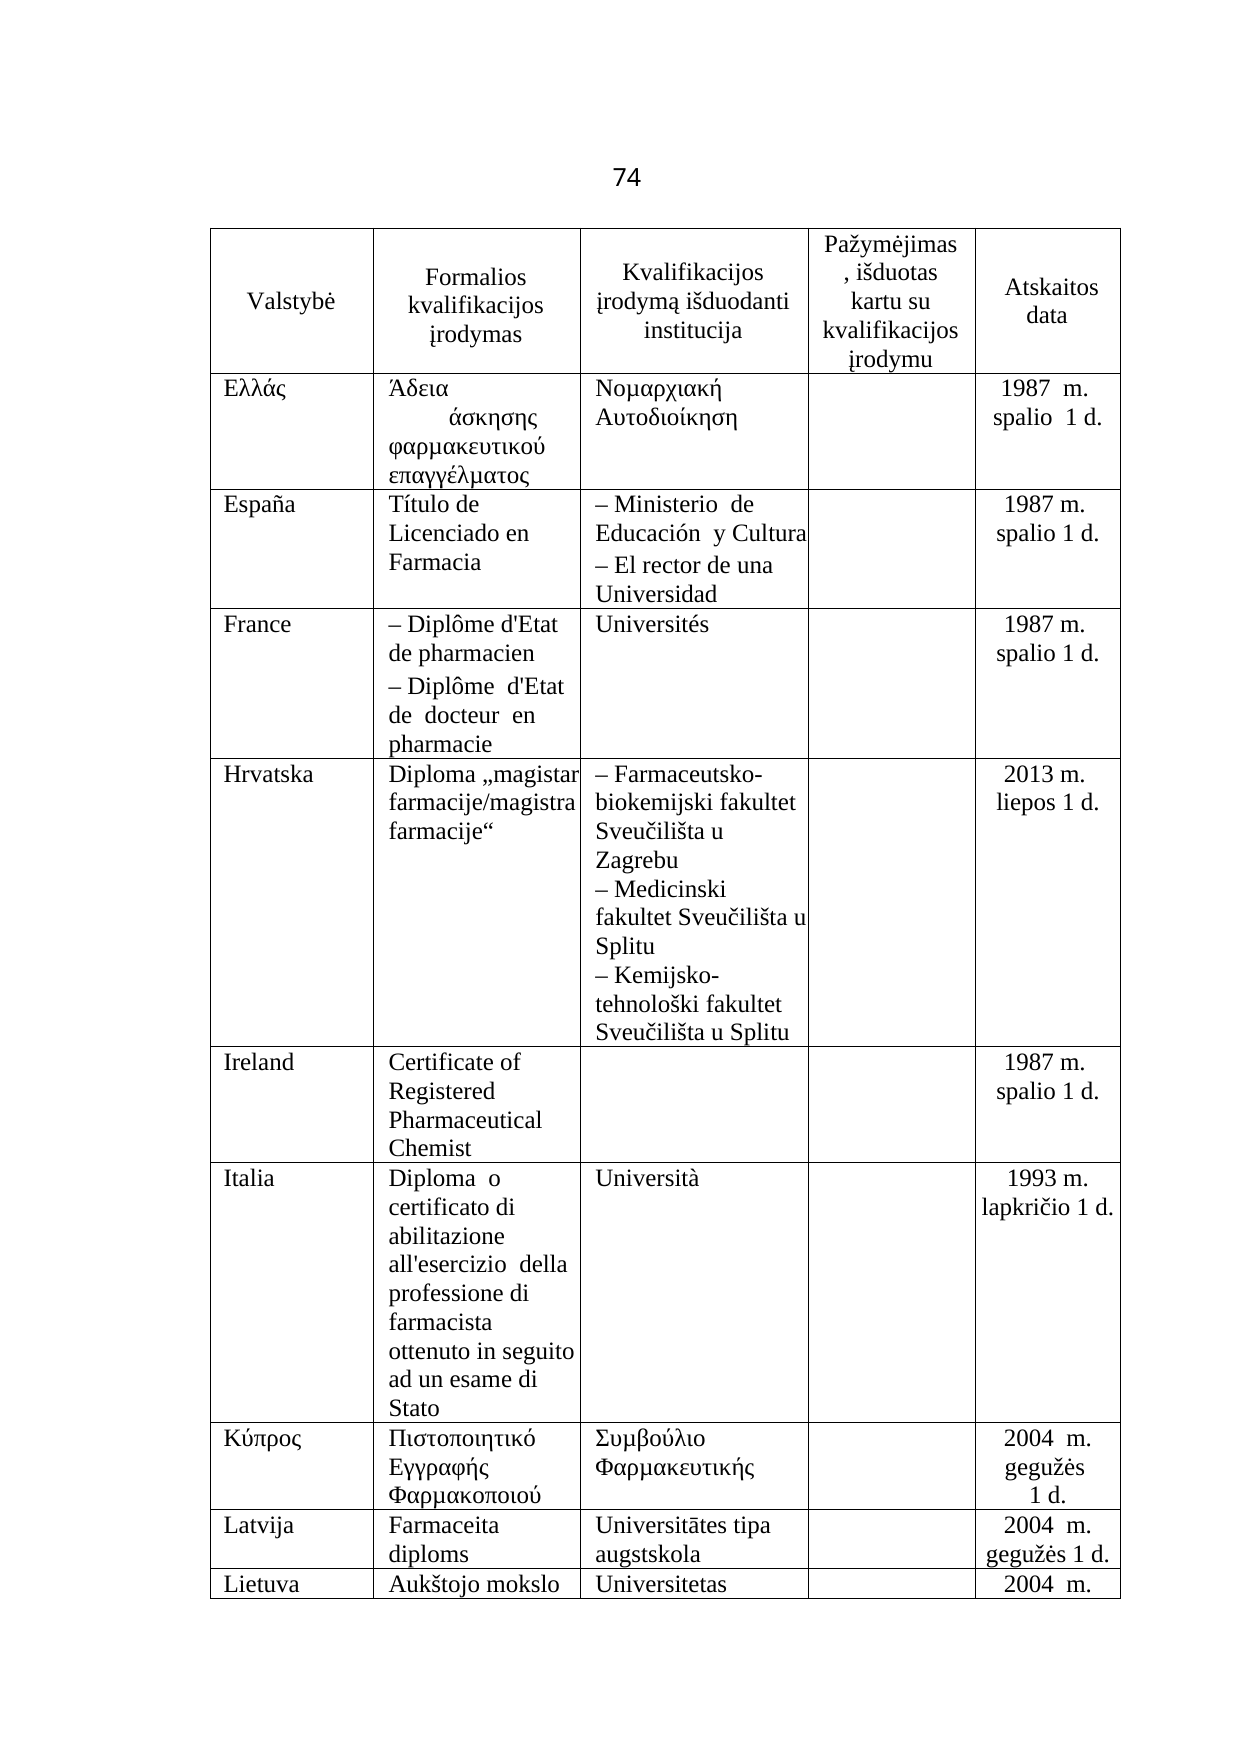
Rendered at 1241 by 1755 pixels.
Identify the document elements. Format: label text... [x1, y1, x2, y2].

table_cell [809, 1047, 975, 1162]
table_cell Universitetas [581, 1569, 808, 1598]
table_cell 2004 m. gegužės 1 d. [976, 1423, 1120, 1509]
table_cell 1993 m. lapkričio 1 d. [976, 1163, 1120, 1422]
table_header Valstybė [211, 229, 373, 372]
table_cell España [211, 490, 373, 608]
table_cell [809, 1510, 975, 1568]
table_cell [809, 1423, 975, 1509]
table_cell 2013 m. liepos 1 d. [976, 759, 1120, 1046]
table_cell Άδεια άσκησης φαρµακευτικού επαγγέλµατος [374, 374, 580, 488]
table_cell Università [581, 1163, 808, 1422]
table_cell [809, 1569, 975, 1598]
table_cell Diploma „magistar farmacije/magistra farmacije“ [374, 759, 580, 1046]
table_cell [809, 490, 975, 608]
table_cell – Diplôme d'Etat de pharmacien – Diplôme d'Etat de docteur en pharmacie [374, 609, 580, 758]
table_cell [809, 609, 975, 758]
table_cell Ireland [211, 1047, 373, 1162]
table_cell Diploma o certificato di abilitazione all'esercizio della professione di farmacista ottenuto in seguito ad un esame di Stato [374, 1163, 580, 1422]
table_header Atskaitos data [976, 229, 1120, 372]
table_cell 1987 m. spalio 1 d. [976, 374, 1120, 488]
table_cell [809, 1163, 975, 1422]
table_cell Aukštojo mokslo [374, 1569, 580, 1598]
table_cell Ελλάς [211, 374, 373, 488]
table_cell Κύπρος [211, 1423, 373, 1509]
table_cell 1987 m. spalio 1 d. [976, 1047, 1120, 1162]
table_cell 2004 m. gegužės 1 d. [976, 1510, 1120, 1568]
table_cell – Farmaceutsko-biokemijski fakultet Sveučilišta u Zagrebu – Medicinski fakultet Sveučilišta u Splitu – Kemijsko-tehnološki fakultet Sveučilišta u Splitu [581, 759, 808, 1046]
table_cell Hrvatska [211, 759, 373, 1046]
table_cell Νοµαρχιακή Αυτοδιοίκηση [581, 374, 808, 488]
table_header Pažymėjimas, išduotas kartu su kvalifikacijos įrodymu [809, 229, 975, 372]
table_header Kvalifikacijos įrodymą išduodanti institucija [581, 229, 808, 372]
table_cell Certificate of Registered Pharmaceutical Chemist [374, 1047, 580, 1162]
table_cell 1987 m. spalio 1 d. [976, 609, 1120, 758]
table_cell France [211, 609, 373, 758]
table_cell Lietuva [211, 1569, 373, 1598]
table_cell Título de Licenciado en Farmacia [374, 490, 580, 608]
table_cell 2004 m. [976, 1569, 1120, 1598]
table_cell Universitātes tipa augstskola [581, 1510, 808, 1568]
table_cell – Ministerio de Educación y Cultura – El rector de una Universidad [581, 490, 808, 608]
table_cell [581, 1047, 808, 1162]
table_cell Latvija [211, 1510, 373, 1568]
table_cell Universités [581, 609, 808, 758]
table_cell Συµβούλιο Φαρµακευτικής [581, 1423, 808, 1509]
table_cell 1987 m. spalio 1 d. [976, 490, 1120, 608]
table_cell Πιστοποιητικό Εγγραφής Φαρµακοποιού [374, 1423, 580, 1509]
table_cell Farmaceita diploms [374, 1510, 580, 1568]
table_cell Italia [211, 1163, 373, 1422]
table_cell [809, 759, 975, 1046]
table_cell [809, 374, 975, 488]
table_header Formalios kvalifikacijos įrodymas [374, 229, 580, 372]
